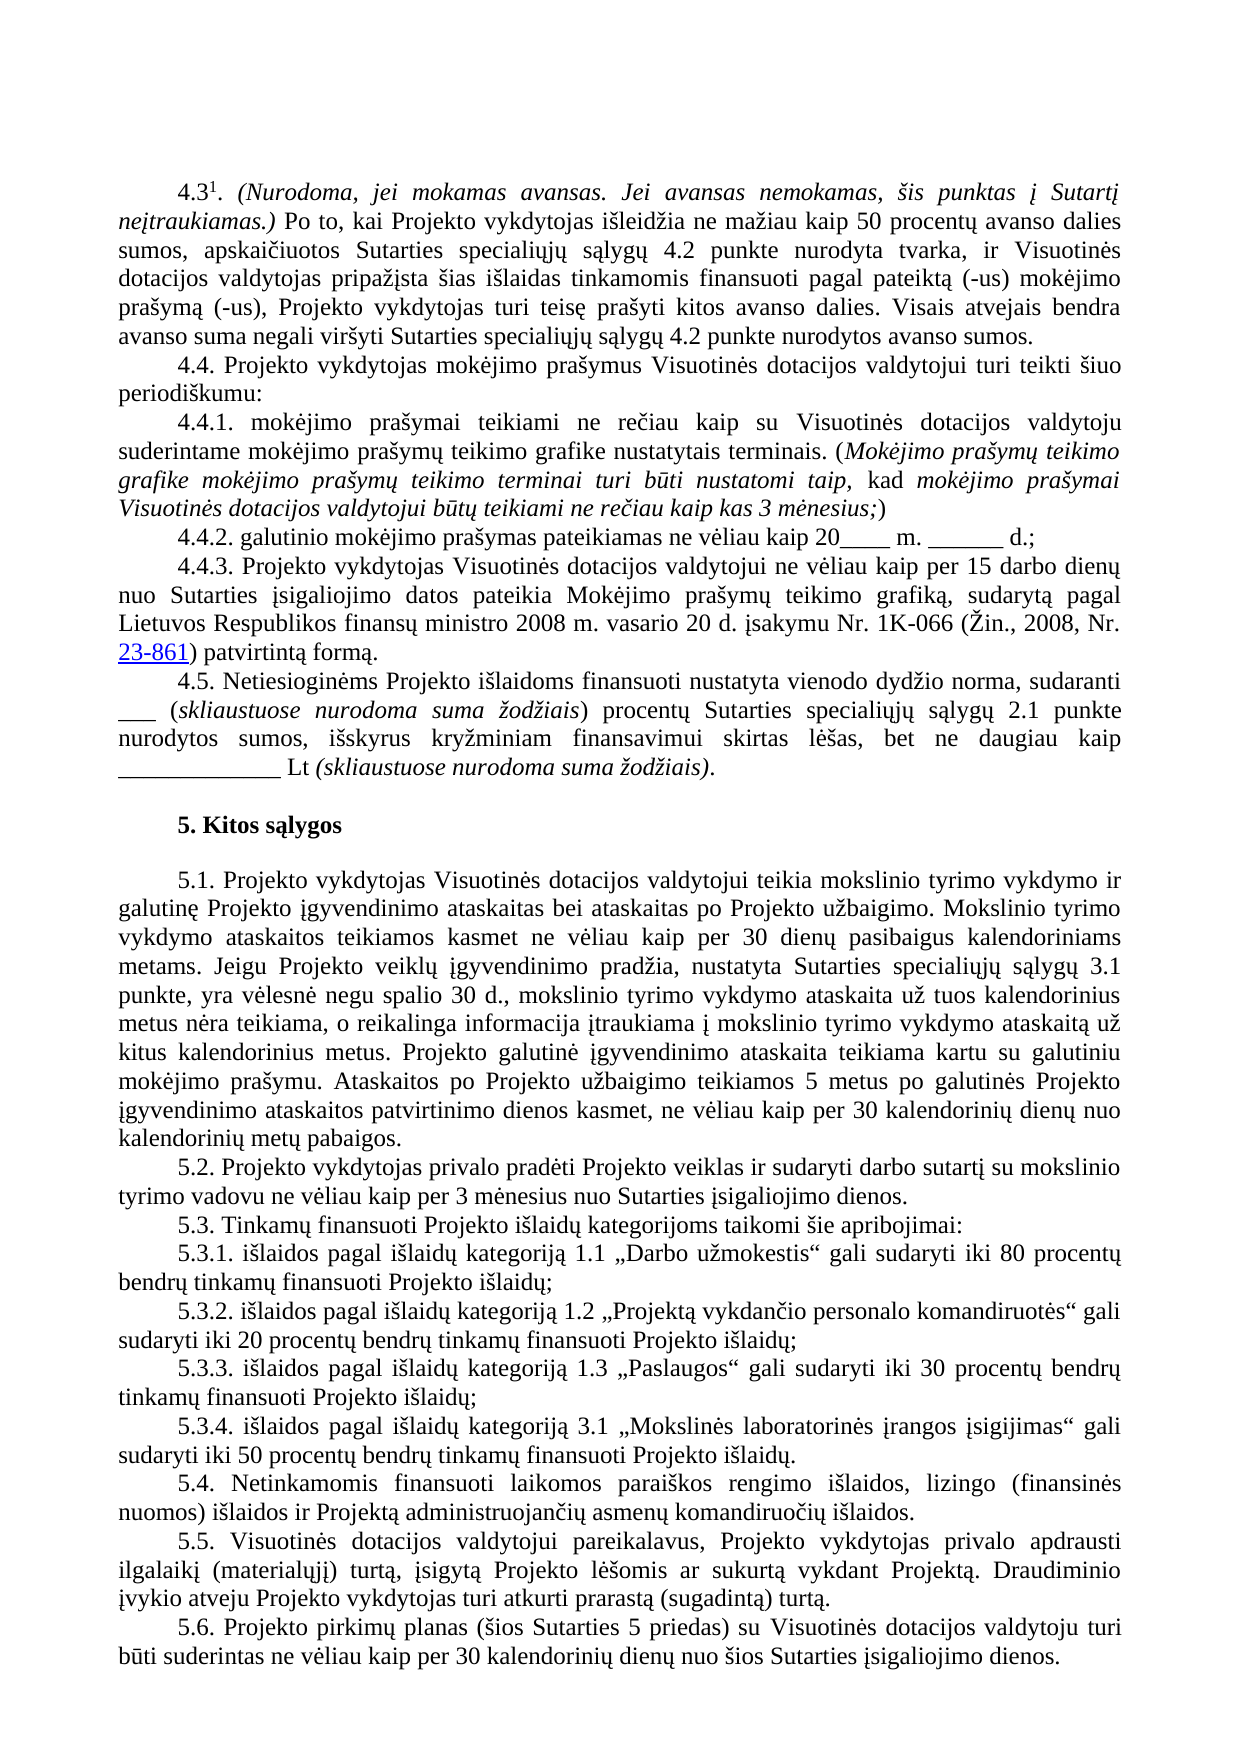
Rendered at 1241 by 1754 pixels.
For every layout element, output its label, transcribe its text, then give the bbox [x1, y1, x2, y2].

text 5.1. Projekto vykdytojas Visuotinės dotacijos valdytojui teikia mokslinio tyrimo vykdymo ir galutinę Projekto įgyvendinimo ataskaitas bei ataskaitas po Projekto užbaigimo. Mokslinio tyrimo vykdymo ataskaitos teikiamos kasmet ne vėliau kaip per 30 dienų pasibaigus kalendoriniams metams. Jeigu Projekto veiklų įgyvendinimo pradžia, nustatyta Sutarties specialiųjų sąlygų 3.1 punkte, yra vėlesnė negu spalio 30 d., mokslinio tyrimo vykdymo ataskaita už tuos kalendorinius metus nėra teikiama, o reikalinga informacija įtraukiama į mokslinio tyrimo vykdymo ataskaitą už kitus kalendorinius metus. Projekto galutinė įgyvendinimo ataskaita teikiama kartu su galutiniu mokėjimo prašymu. Ataskaitos po Projekto užbaigimo teikiamos 5 metus po galutinės Projekto įgyvendinimo ataskaitos patvirtinimo dienos kasmet, ne vėliau kaip per 30 kalendorinių dienų nuo kalendorinių metų pabaigos. [118, 865, 1122, 1152]
text 5.3.4. išlaidos pagal išlaidų kategoriją 3.1 „Mokslinės laboratorinės įrangos įsigijimas“ gali sudaryti iki 50 procentų bendrų tinkamų finansuoti Projekto išlaidų. [118, 1411, 1122, 1468]
text 5.2. Projekto vykdytojas privalo pradėti Projekto veiklas ir sudaryti darbo sutartį su mokslinio tyrimo vadovu ne vėliau kaip per 3 mėnesius nuo Sutarties įsigaliojimo dienos. [118, 1152, 1122, 1210]
text 5.6. Projekto pirkimų planas (šios Sutarties 5 priedas) su Visuotinės dotacijos valdytoju turi būti suderintas ne vėliau kaip per 30 kalendorinių dienų nuo šios Sutarties įsigaliojimo dienos. [118, 1612, 1122, 1670]
text 5.4. Netinkamomis finansuoti laikomos paraiškos rengimo išlaidos, lizingo (finansinės nuomos) išlaidos ir Projektą administruojančių asmenų komandiruočių išlaidos. [118, 1468, 1122, 1526]
text 5.3.2. išlaidos pagal išlaidų kategoriją 1.2 „Projektą vykdančio personalo komandiruotės“ gali sudaryti iki 20 procentų bendrų tinkamų finansuoti Projekto išlaidų; [118, 1296, 1122, 1353]
text 4.4.2. galutinio mokėjimo prašymas pateikiamas ne vėliau kaip 20____ m. ______ d.; [118, 522, 1122, 551]
text 4.4.3. Projekto vykdytojas Visuotinės dotacijos valdytojui ne vėliau kaip per 15 darbo dienų nuo Sutarties įsigaliojimo datos pateikia Mokėjimo prašymų teikimo grafiką, sudarytą pagal Lietuvos Respublikos finansų ministro 2008 m. vasario 20 d. įsakymu Nr. 1K-066 (Žin., 2008, Nr. 23-861) patvirtintą formą. [118, 551, 1122, 666]
text 4.31. (Nurodoma, jei mokamas avansas. Jei avansas nemokamas, šis punktas į Sutartį neįtraukiamas.) Po to, kai Projekto vykdytojas išleidžia ne mažiau kaip 50 procentų avanso dalies sumos, apskaičiuotos Sutarties specialiųjų sąlygų 4.2 punkte nurodyta tvarka, ir Visuotinės dotacijos valdytojas pripažįsta šias išlaidas tinkamomis finansuoti pagal pateiktą (-us) mokėjimo prašymą (-us), Projekto vykdytojas turi teisę prašyti kitos avanso dalies. Visais atvejais bendra avanso suma negali viršyti Sutarties specialiųjų sąlygų 4.2 punkte nurodytos avanso sumos. [118, 177, 1122, 350]
text 5.5. Visuotinės dotacijos valdytojui pareikalavus, Projekto vykdytojas privalo apdrausti ilgalaikį (materialųjį) turtą, įsigytą Projekto lėšomis ar sukurtą vykdant Projektą. Draudiminio įvykio atveju Projekto vykdytojas turi atkurti prarastą (sugadintą) turtą. [118, 1526, 1122, 1612]
text 4.4.1. mokėjimo prašymai teikiami ne rečiau kaip su Visuotinės dotacijos valdytoju suderintame mokėjimo prašymų teikimo grafike nustatytais terminais. (Mokėjimo prašymų teikimo grafike mokėjimo prašymų teikimo terminai turi būti nustatomi taip, kad mokėjimo prašymai Visuotinės dotacijos valdytojui būtų teikiami ne rečiau kaip kas 3 mėnesius;) [118, 407, 1122, 522]
text 4.4. Projekto vykdytojas mokėjimo prašymus Visuotinės dotacijos valdytojui turi teikti šiuo periodiškumu: [118, 350, 1122, 407]
text 5. Kitos sąlygos [118, 810, 1122, 838]
text 5.3.3. išlaidos pagal išlaidų kategoriją 1.3 „Paslaugos“ gali sudaryti iki 30 procentų bendrų tinkamų finansuoti Projekto išlaidų; [118, 1353, 1122, 1411]
text 4.5. Netiesioginėms Projekto išlaidoms finansuoti nustatyta vienodo dydžio norma, sudaranti ___ (skliaustuose nurodoma suma žodžiais) procentų Sutarties specialiųjų sąlygų 2.1 punkte nurodytos sumos, išskyrus kryžminiam finansavimui skirtas lėšas, bet ne daugiau kaip _____________ Lt (skliaustuose nurodoma suma žodžiais). [118, 666, 1122, 781]
text 5.3.1. išlaidos pagal išlaidų kategoriją 1.1 „Darbo užmokestis“ gali sudaryti iki 80 procentų bendrų tinkamų finansuoti Projekto išlaidų; [118, 1238, 1122, 1296]
text 5.3. Tinkamų finansuoti Projekto išlaidų kategorijoms taikomi šie apribojimai: [118, 1210, 1122, 1238]
